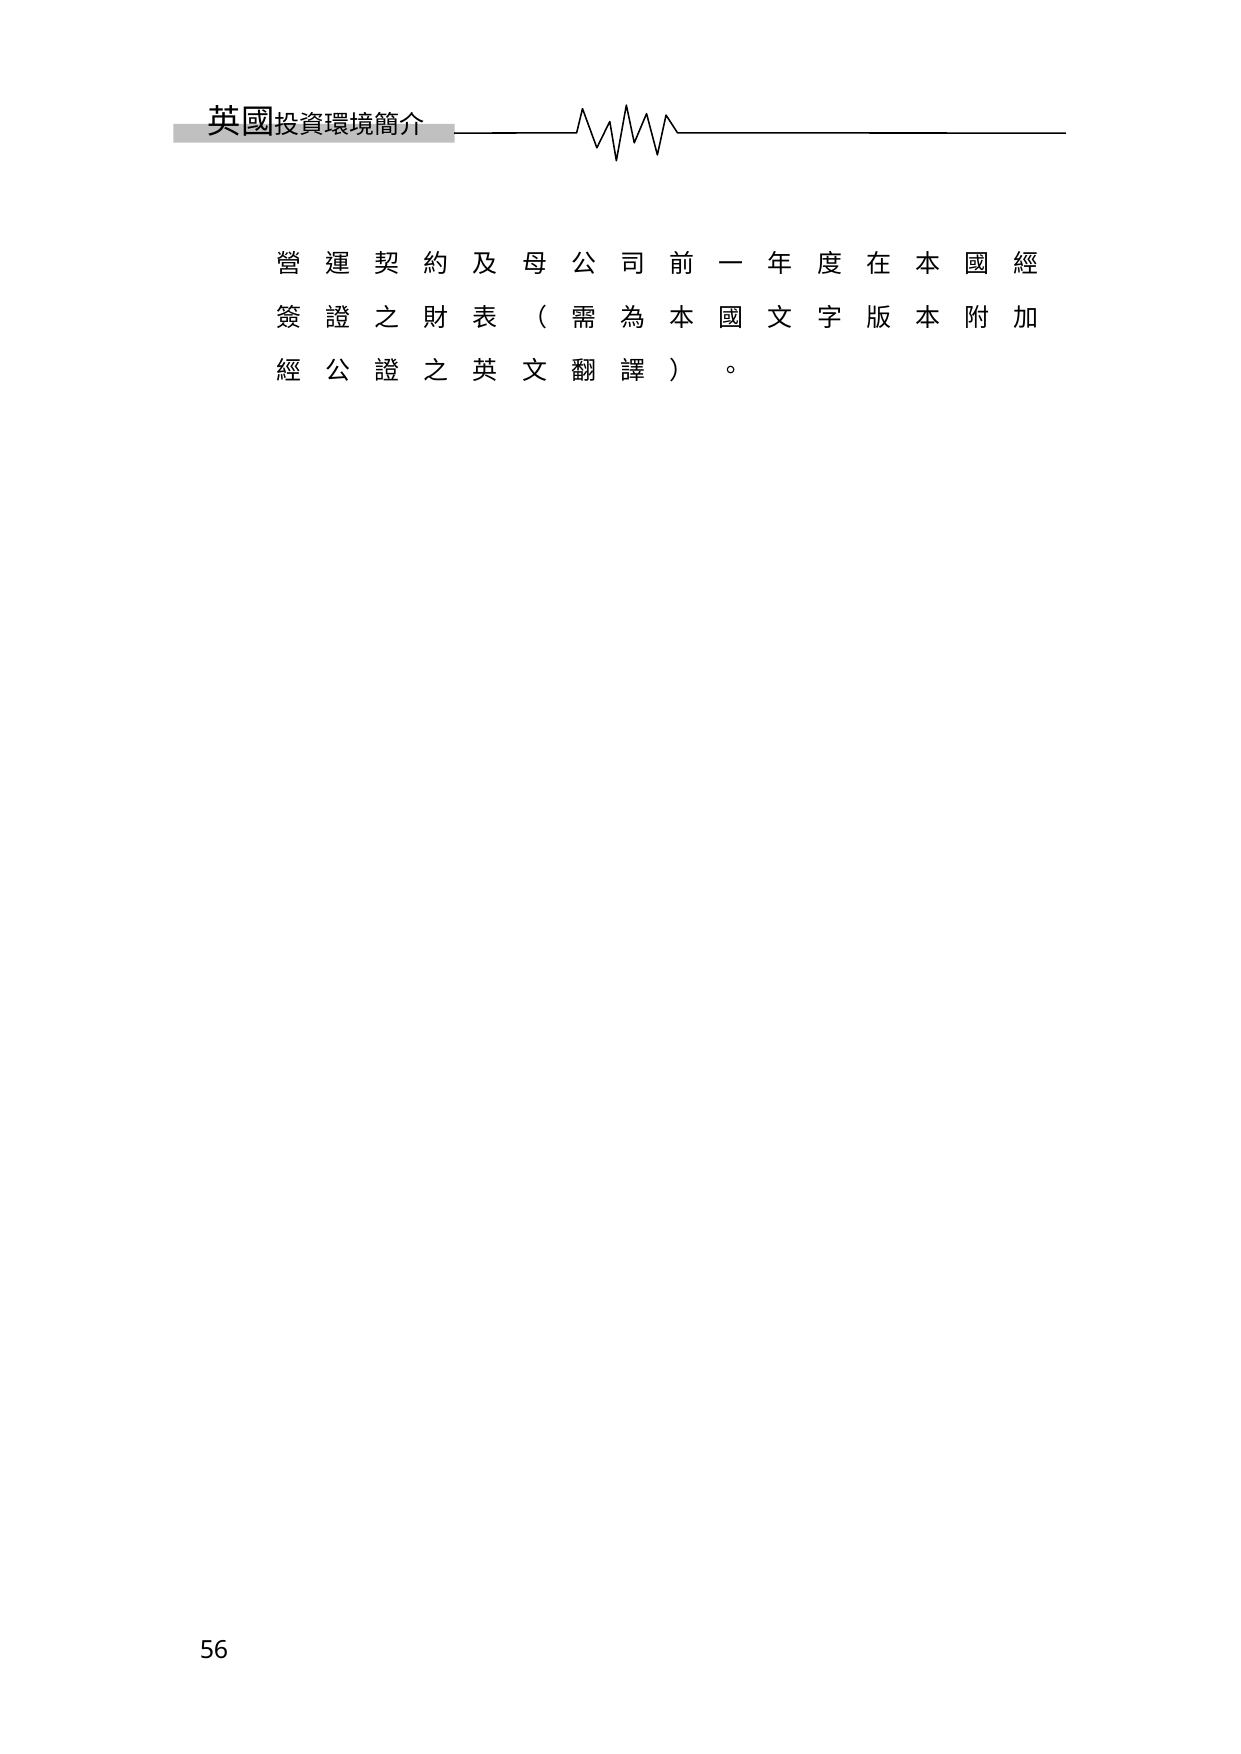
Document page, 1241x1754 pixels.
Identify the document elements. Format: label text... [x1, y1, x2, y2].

text 營運契約及母公司前一年度在本國經簽證之財表（需為本國文字版本附加經公證之英文翻譯）。 [276, 237, 1063, 398]
